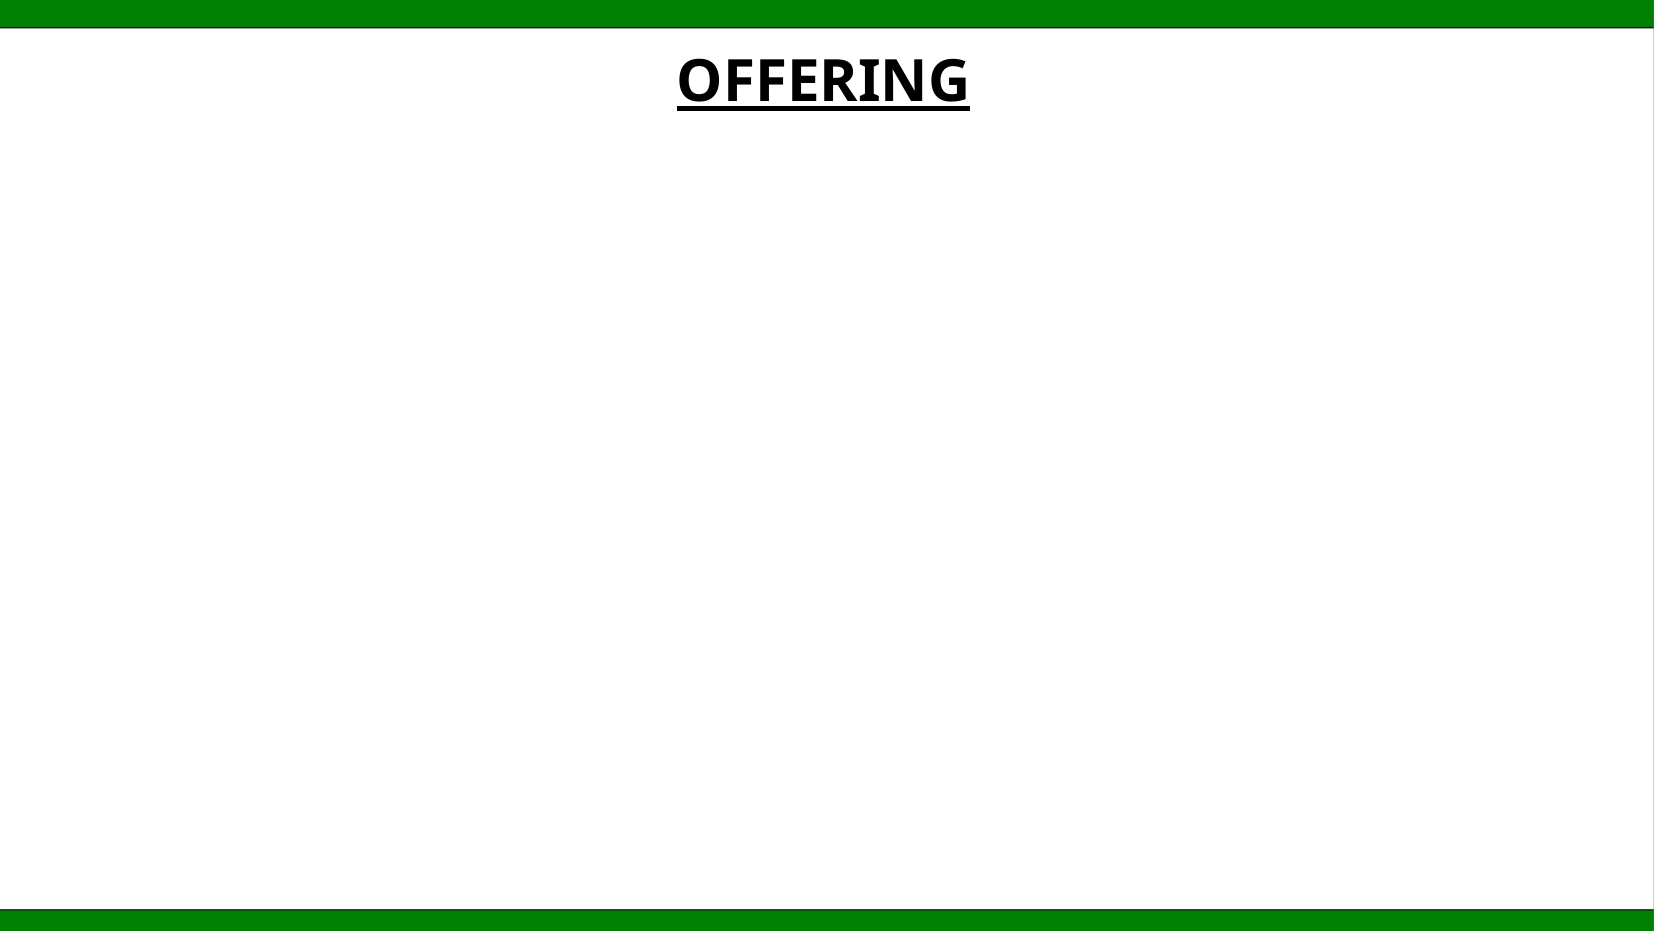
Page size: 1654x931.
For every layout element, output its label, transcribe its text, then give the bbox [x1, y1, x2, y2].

picture [0, 0, 1654, 931]
text_box OFFERING [103, 32, 1544, 125]
